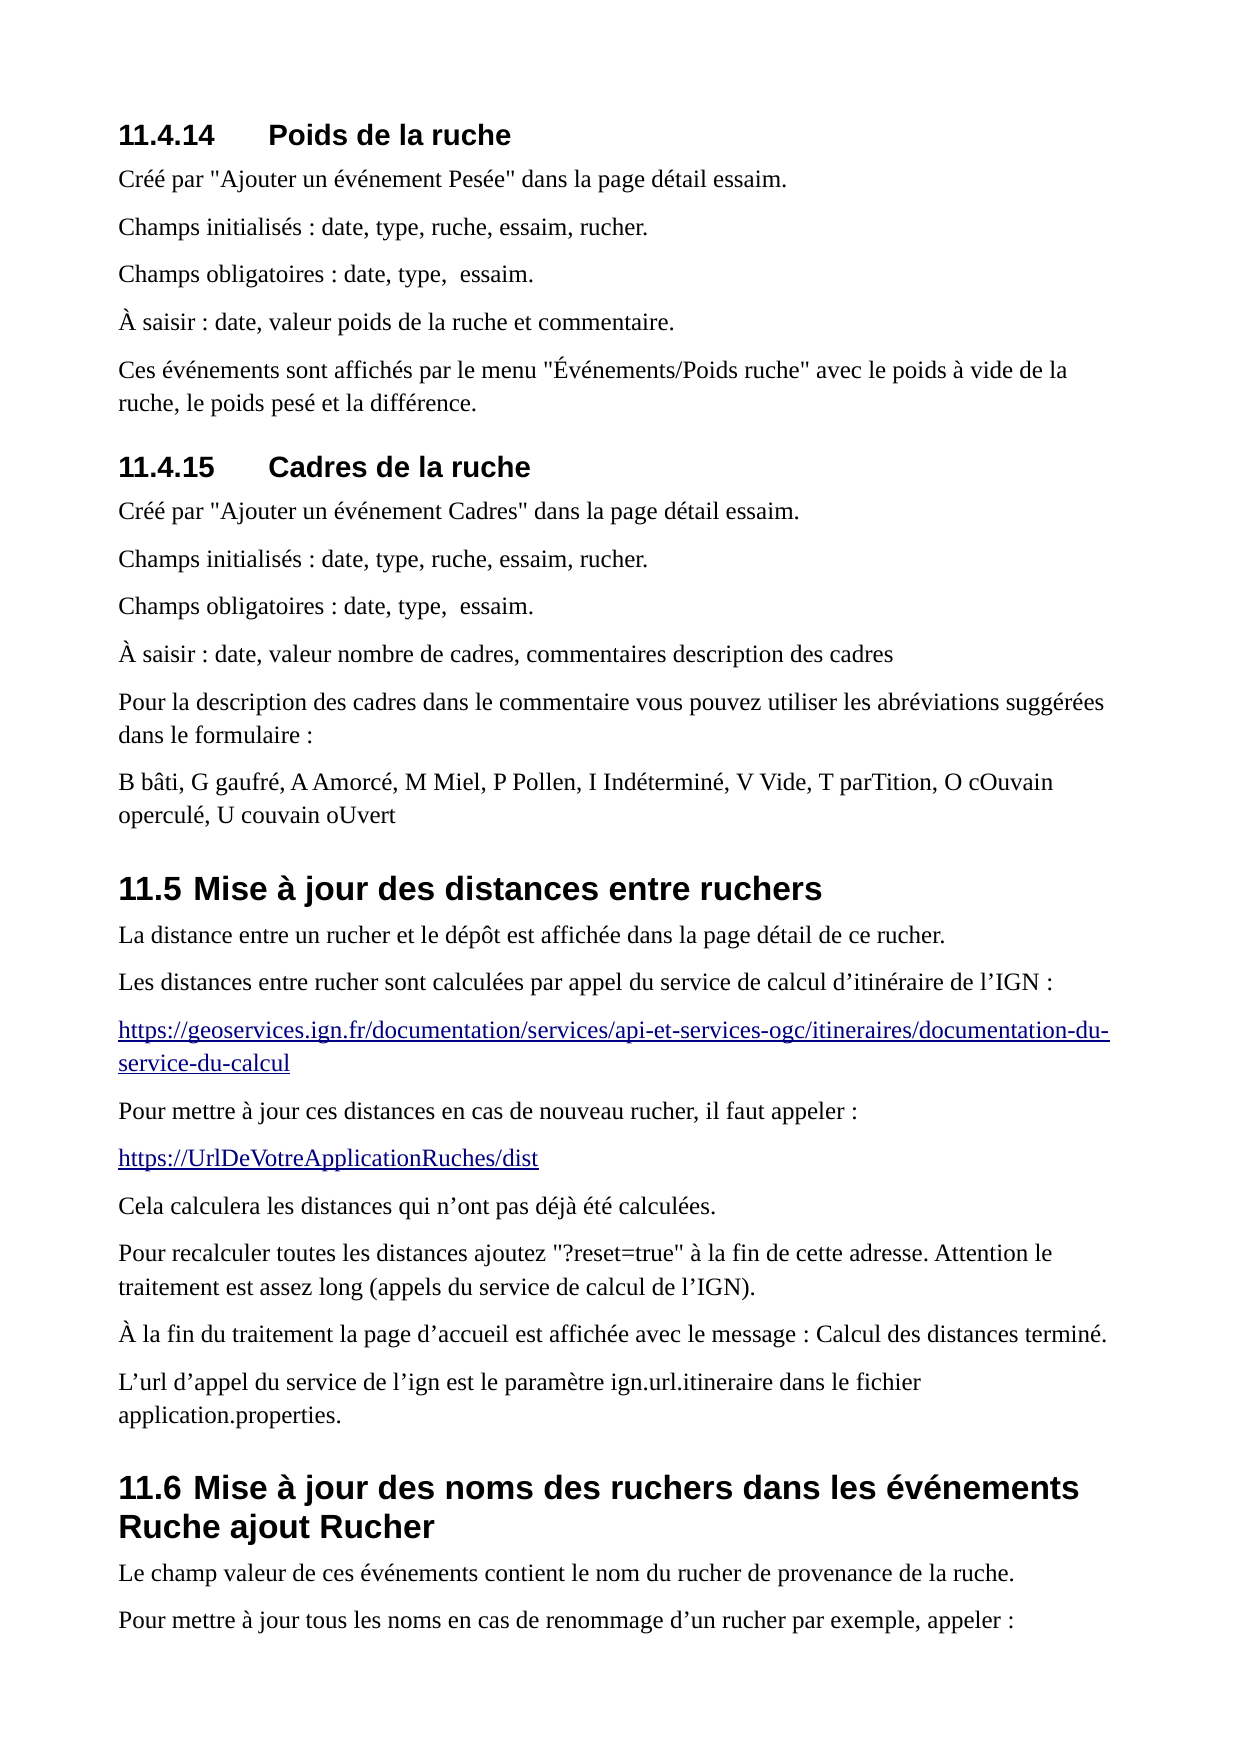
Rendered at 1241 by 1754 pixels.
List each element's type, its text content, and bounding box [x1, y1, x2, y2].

text B bâti, G gaufré, A Amorcé, M Miel, P Pollen, I Indéterminé, V Vide, T parTition, O cOuvain operculé, U couvain oUvert [118, 767, 1122, 829]
text Champs initialisés : date, type, ruche, essaim, rucher. [118, 212, 1122, 241]
subtitle Poids de la ruche [118, 118, 1122, 152]
text Ces événements sont affichés par le menu "Événements/Poids ruche" avec le poids à vide de la ruche, le poids pesé et la différence. [118, 355, 1122, 417]
text À la fin du traitement la page d’accueil est affichée avec le message : Calcul des distances terminé. [118, 1319, 1122, 1348]
text Champs obligatoires : date, type, essaim. [118, 591, 1122, 620]
subtitle Mise à jour des noms des ruchers dans les événements Ruche ajout Rucher [118, 1468, 1122, 1546]
subtitle Cadres de la ruche [118, 450, 1122, 484]
text À saisir : date, valeur nombre de cadres, commentaires description des cadres [118, 639, 1122, 668]
text Les distances entre rucher sont calculées par appel du service de calcul d’itinéraire de l’IGN : [118, 967, 1122, 996]
text https://UrlDeVotreApplicationRuches/dist [118, 1143, 1122, 1172]
text Cela calculera les distances qui n’ont pas déjà été calculées. [118, 1191, 1122, 1220]
text Créé par "Ajouter un événement Pesée" dans la page détail essaim. [118, 164, 1122, 193]
text L’url d’appel du service de l’ign est le paramètre ign.url.itineraire dans le fichier application.properties. [118, 1367, 1122, 1428]
text Champs initialisés : date, type, ruche, essaim, rucher. [118, 544, 1122, 573]
text Pour mettre à jour tous les noms en cas de renommage d’un rucher par exemple, appeler : [118, 1606, 1122, 1634]
text Le champ valeur de ces événements contient le nom du rucher de provenance de la ruche. [118, 1558, 1122, 1587]
subtitle Mise à jour des distances entre ruchers [118, 869, 1122, 907]
text Pour la description des cadres dans le commentaire vous pouvez utiliser les abréviations suggérées dans le formulaire : [118, 687, 1122, 748]
text Créé par "Ajouter un événement Cadres" dans la page détail essaim. [118, 496, 1122, 525]
text Pour recalculer toutes les distances ajoutez "?reset=true" à la fin de cette adresse. Attention le traitement est assez long (appels du service de calcul de l’IGN). [118, 1238, 1122, 1300]
text À saisir : date, valeur poids de la ruche et commentaire. [118, 307, 1122, 336]
text https://geoservices.ign.fr/documentation/services/api-et-services-ogc/itineraires/documentation-du-service-du-calcul [118, 1015, 1122, 1077]
text La distance entre un rucher et le dépôt est affichée dans la page détail de ce rucher. [118, 920, 1122, 949]
text Champs obligatoires : date, type, essaim. [118, 259, 1122, 288]
text Pour mettre à jour ces distances en cas de nouveau rucher, il faut appeler : [118, 1096, 1122, 1124]
